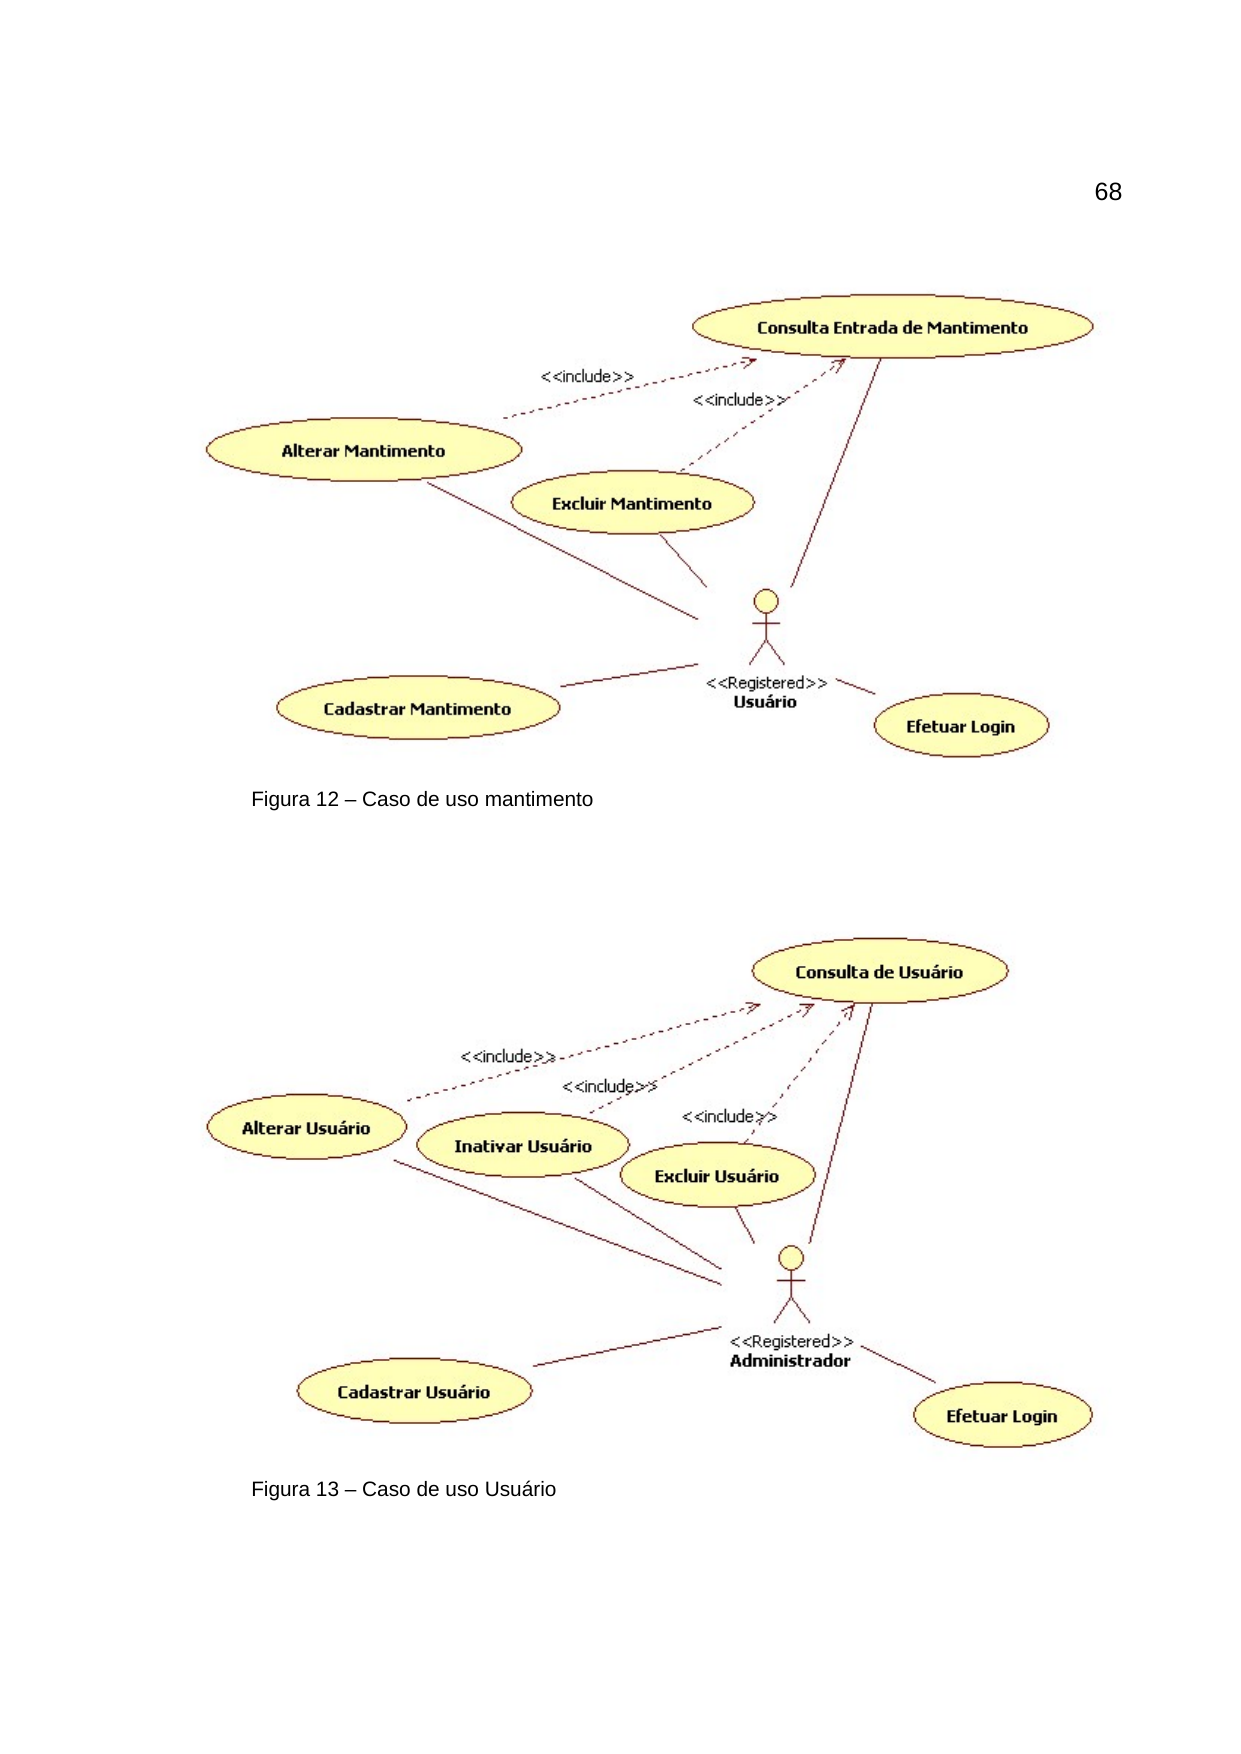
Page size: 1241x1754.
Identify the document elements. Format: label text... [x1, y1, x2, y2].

picture [177, 909, 1123, 1478]
text Figura 12 – Caso de uso mantimento [177, 787, 1122, 810]
picture [177, 265, 1123, 787]
text Figura 13 – Caso de uso Usuário [177, 1478, 1122, 1501]
